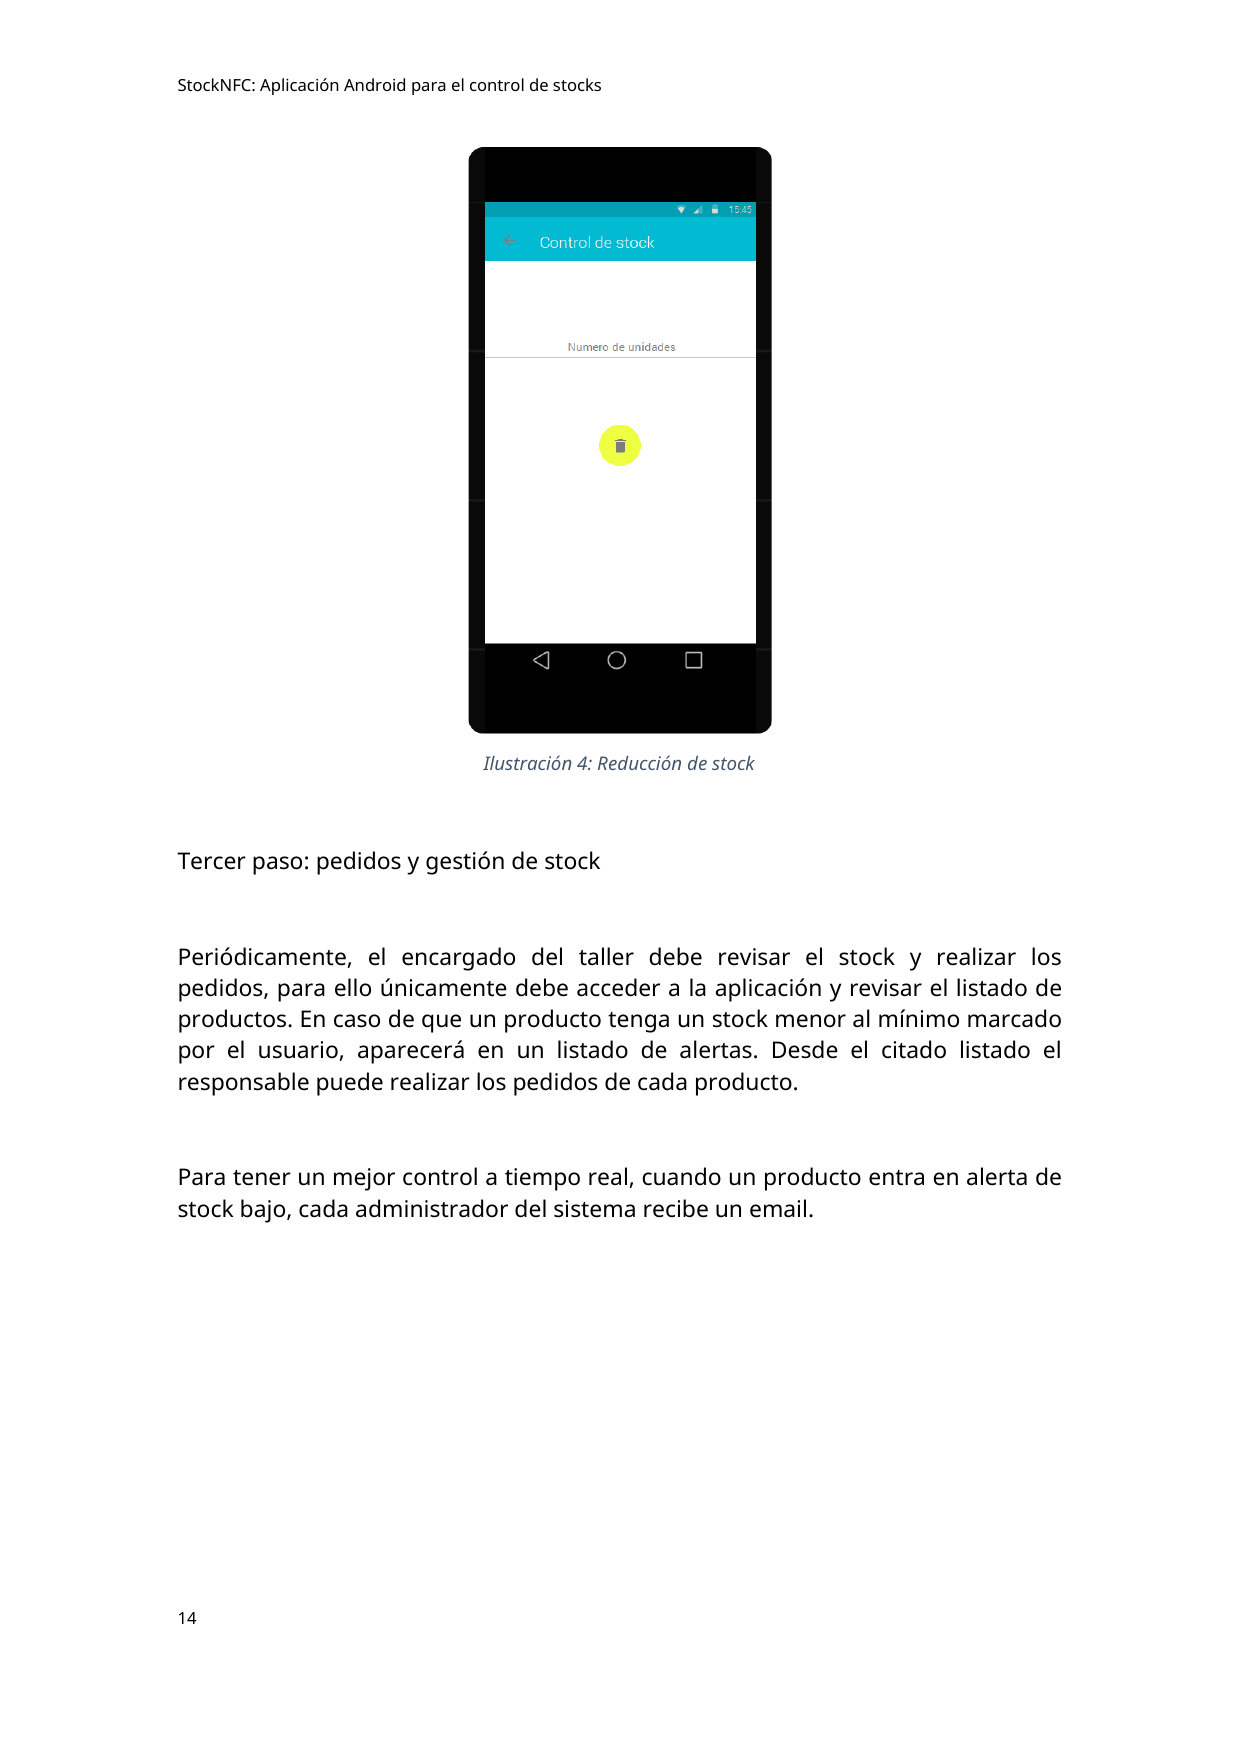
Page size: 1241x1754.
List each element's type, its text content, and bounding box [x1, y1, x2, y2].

text Periódicamente, el encargado del taller debe revisar el stock y realizar los pedidos, para ello únicamente debe acceder a la aplicación y revisar el listado de productos. En caso de que un producto tenga un stock menor al mínimo marcado por el usuario, aparecerá en un listado de alertas. Desde el citado listado el responsable puede realizar los pedidos de cada producto. [177, 940, 1063, 1097]
text Ilustración 4: Reducción de stock [177, 750, 1063, 776]
text Para tener un mejor control a tiempo real, cuando un producto entra en alerta de stock bajo, cada administrador del sistema recibe un email. [177, 1161, 1063, 1224]
text Tercer paso: pedidos y gestión de stock [177, 844, 1063, 876]
